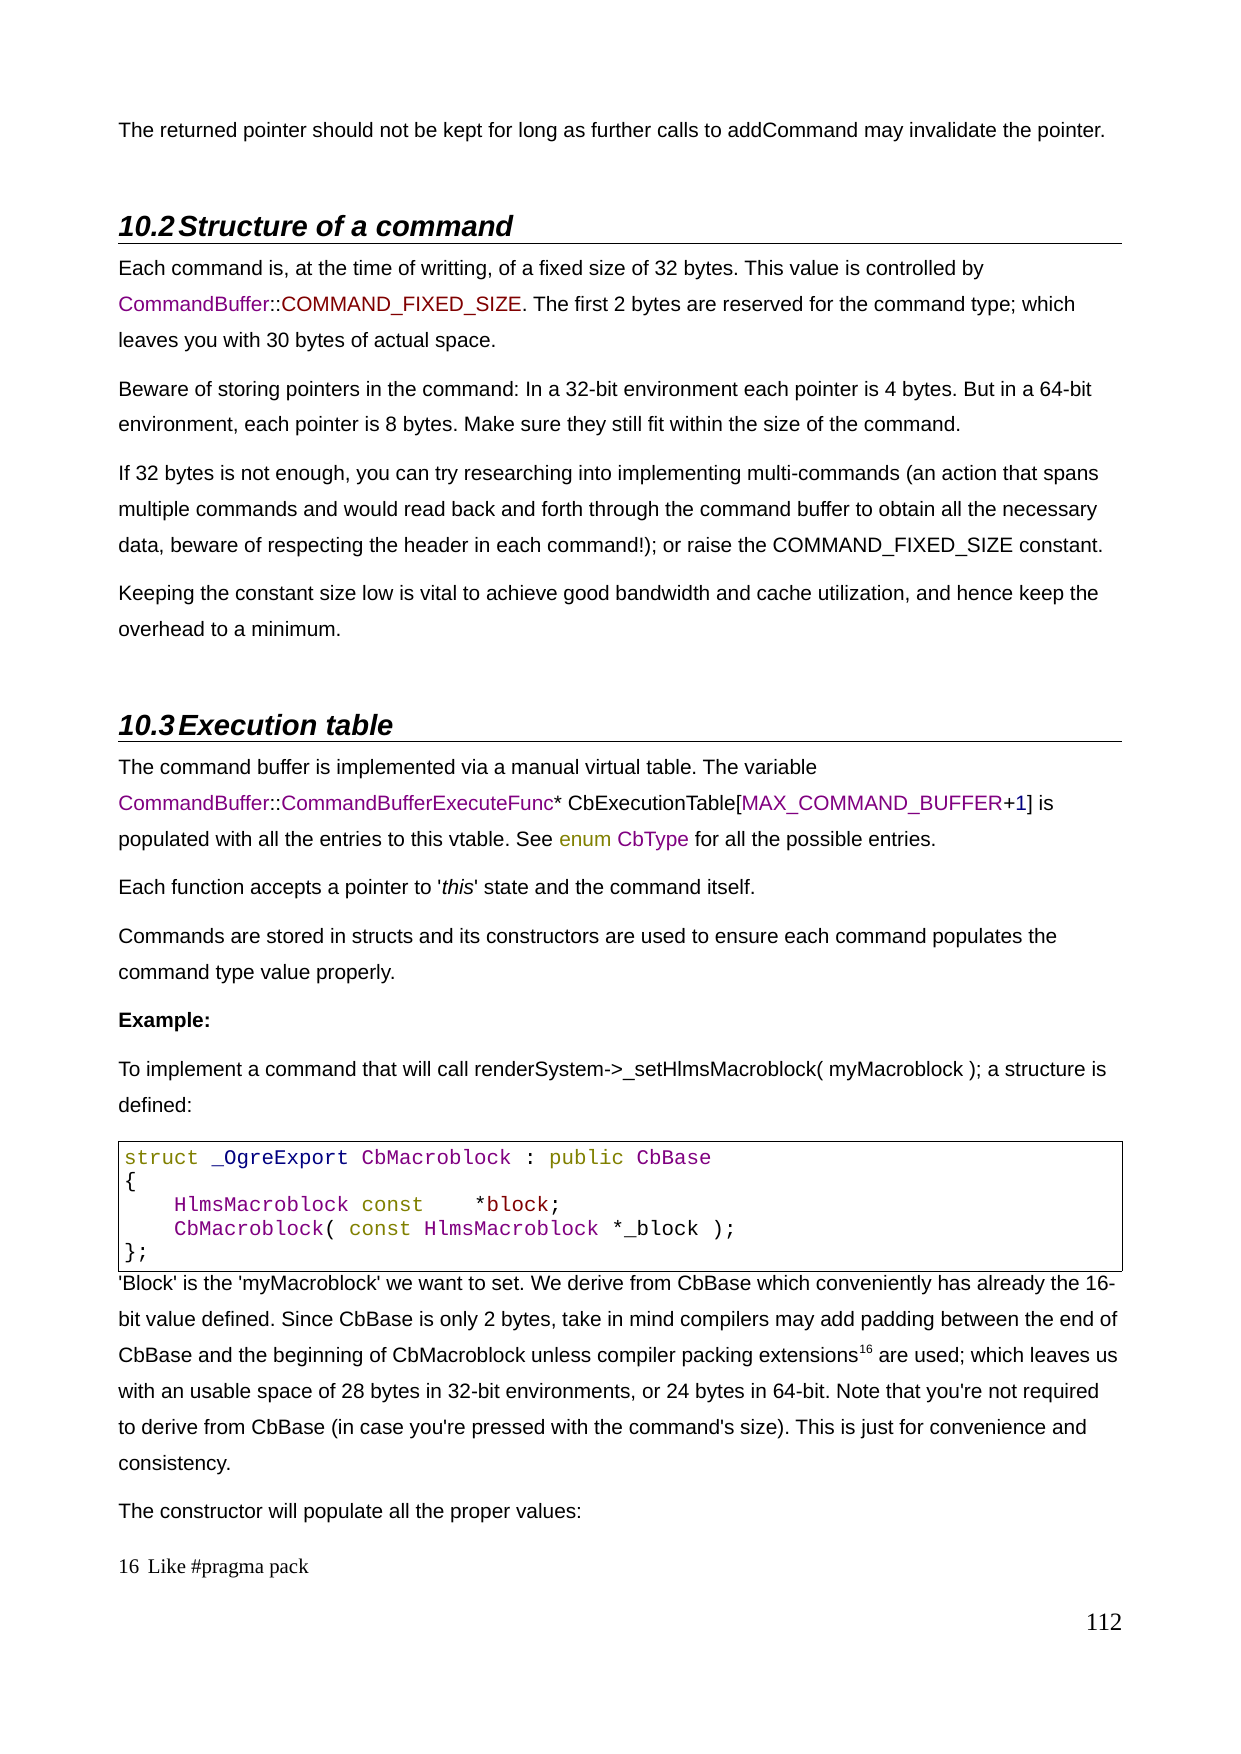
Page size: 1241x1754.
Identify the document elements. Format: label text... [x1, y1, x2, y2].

text Example: [118, 1008, 1122, 1032]
text Beware of storing pointers in the command: In a 32-bit environment each pointer is 4 bytes. But in a 64-bit environment, each pointer is 8 bytes. Make sure they still fit within the size of the command. [118, 376, 1122, 436]
text 'Block' is the 'myMacroblock' we want to set. We derive from CbBase which conveniently has already the 16-bit value defined. Since CbBase is only 2 bytes, take in mind compilers may add padding between the end of CbBase and the beginning of CbMacroblock unless compiler packing extensions are used; which leaves us with an usable space of 28 bytes in 32-bit environments, or 24 bytes in 64-bit. Note that you're not required to derive from CbBase (in case you're pressed with the command's size). This is just for convenience and consistency. [118, 1272, 1122, 1474]
subtitle Execution table [118, 708, 1122, 741]
text The returned pointer should not be kept for long as further calls to addCommand may invalidate the pointer. [118, 118, 1122, 142]
subtitle Structure of a command [118, 209, 1122, 243]
text To implement a command that will call renderSystem->_setHlmsMacroblock( myMacroblock ); a structure is defined: [118, 1056, 1122, 1116]
text If 32 bytes is not enough, you can try researching into implementing multi-commands (an action that spans multiple commands and would read back and forth through the command buffer to obtain all the necessary data, beware of respecting the header in each command!); or raise the COMMAND_FIXED_SIZE constant. [118, 461, 1122, 557]
text Each function accepts a pointer to 'this' state and the command itself. [118, 875, 1122, 899]
text The constructor will populate all the proper values: [118, 1499, 1122, 1523]
text The command buffer is implemented via a manual virtual table. The variable CommandBuffer::CommandBufferExecuteFunc* CbExecutionTable[MAX_COMMAND_BUFFER+1] is populated with all the entries to this vtable. See enum CbType for all the possible entries. [118, 755, 1122, 851]
text Each command is, at the time of writting, of a fixed size of 32 bytes. This value is controlled by CommandBuffer::COMMAND_FIXED_SIZE. The first 2 bytes are reserved for the command type; which leaves you with 30 bytes of actual space. [118, 256, 1122, 352]
table_header struct _OgreExport CbMacroblock : public CbBase { HlmsMacroblock const *block; CbMacroblock( const HlmsMacroblock *_block ); }; [119, 1142, 1122, 1271]
text Like #pragma pack [118, 1553, 1122, 1578]
text Keeping the constant size low is vital to achieve good bandwidth and cache utilization, and hence keep the overhead to a minimum. [118, 581, 1122, 641]
text Commands are stored in structs and its constructors are used to ensure each command populates the command type value properly. [118, 924, 1122, 983]
